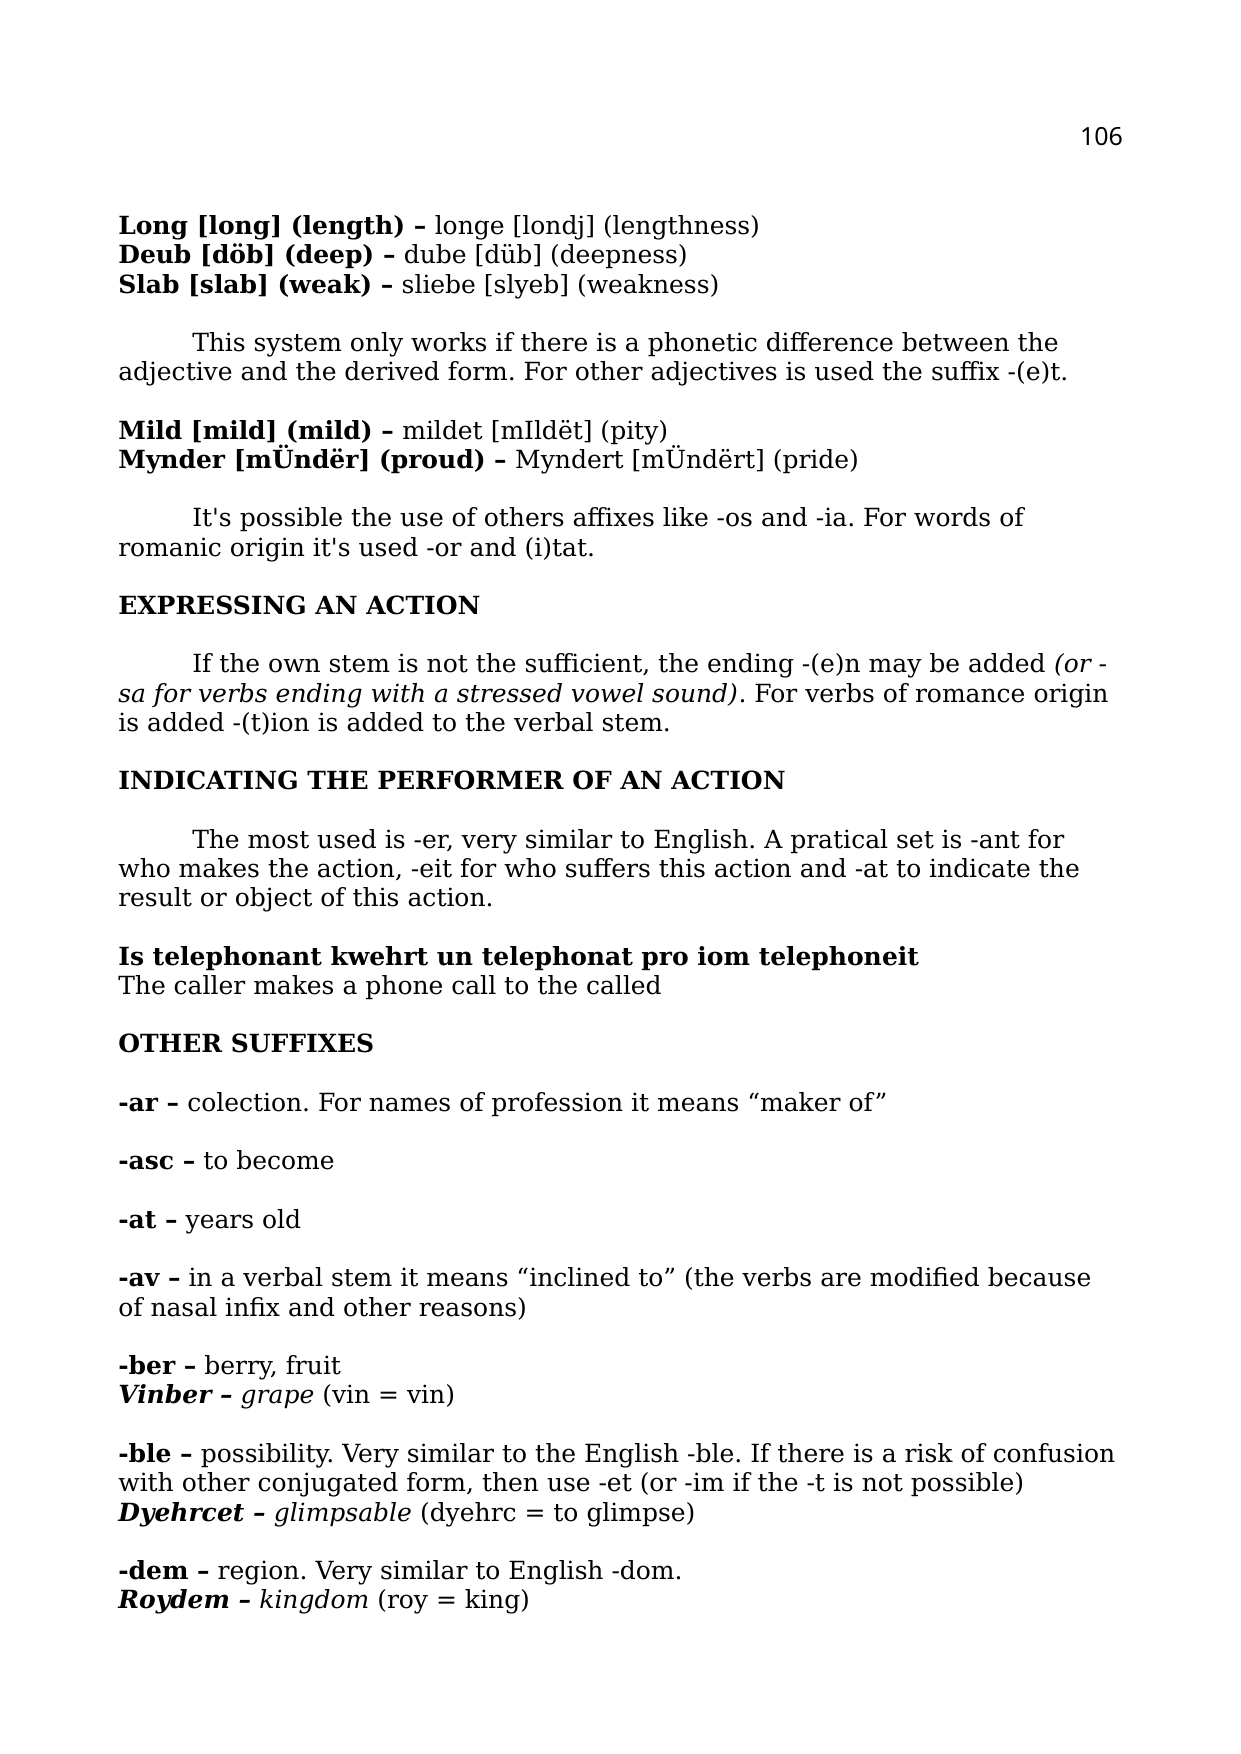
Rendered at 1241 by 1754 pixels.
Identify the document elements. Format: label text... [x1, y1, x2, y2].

text Vinber – grape (vin = vin) [118, 1380, 1123, 1410]
text The most used is -er, very similar to English. A pratical set is -ant for who makes the action, -eit for who suffers this action and -at to indicate the result or object of this action. [118, 825, 1123, 912]
text -ber – berry, fruit [118, 1351, 1123, 1380]
text Long [long] (length) – longe [londj] (lengthness) [118, 211, 1123, 240]
text If the own stem is not the sufficient, the ending -(e)n may be added (or -sa for verbs ending with a stressed vowel sound). For verbs of romance origin is added -(t)ion is added to the verbal stem. [118, 649, 1123, 737]
text Dyehrcet – glimpsable (dyehrc = to glimpse) [118, 1497, 1123, 1527]
subtitle INDICATING THE PERFORMER OF AN ACTION [118, 766, 1123, 796]
subtitle EXPRESSING AN ACTION [118, 591, 1123, 620]
text The caller makes a phone call to the called [118, 971, 1123, 1000]
text Slab [slab] (weak) – sliebe [slyeb] (weakness) [118, 269, 1123, 299]
text Roydem – kingdom (roy = king) [118, 1585, 1123, 1615]
text -ble – possibility. Very similar to the English -ble. If there is a risk of confusion with other conjugated form, then use -et (or -im if the -t is not possible) [118, 1439, 1123, 1497]
text Deub [döb] (deep) – dube [düb] (deepness) [118, 240, 1123, 269]
text Mild [mild] (mild) – mildet [mIldët] (pity) [118, 416, 1123, 445]
text -av – in a verbal stem it means “inclined to” (the verbs are modified because of nasal infix and other reasons) [118, 1263, 1123, 1322]
text -ar – colection. For names of profession it means “maker of” [118, 1088, 1123, 1117]
text -dem – region. Very similar to English -dom. [118, 1556, 1123, 1585]
text Is telephonant kwehrt un telephonat pro iom telephoneit [118, 941, 1123, 971]
text -asc – to become [118, 1146, 1123, 1176]
text This system only works if there is a phonetic difference between the adjective and the derived form. For other adjectives is used the suffix -(e)t. [118, 328, 1123, 386]
text -at – years old [118, 1205, 1123, 1234]
subtitle OTHER SUFFIXES [118, 1029, 1123, 1058]
text It's possible the use of others affixes like -os and -ia. For words of romanic origin it's used -or and (i)tat. [118, 503, 1123, 562]
text Mynder [mÜndër] (proud) – Myndert [mÜndërt] (pride) [118, 445, 1123, 474]
